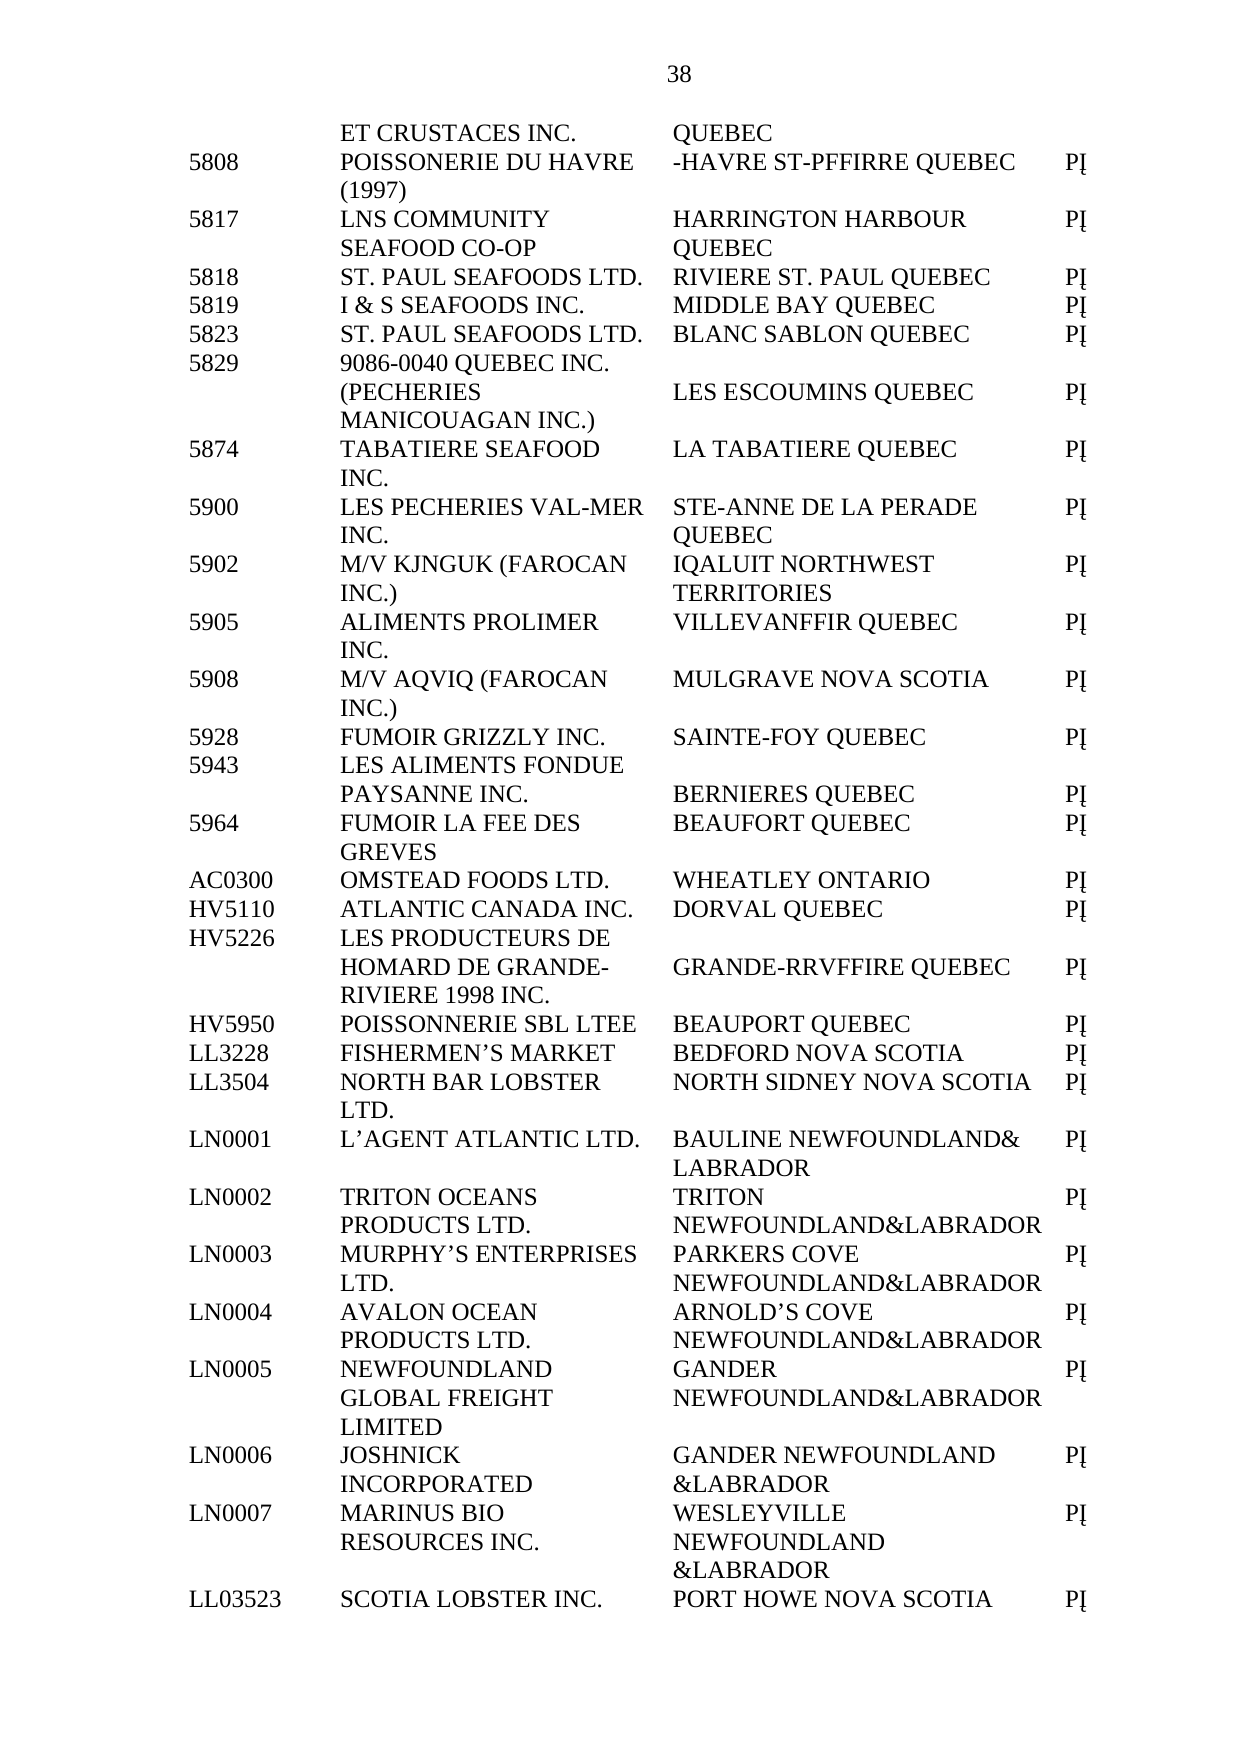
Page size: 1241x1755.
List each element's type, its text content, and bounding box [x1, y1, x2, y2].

table_cell PĮ [1054, 952, 1204, 981]
table_cell [661, 981, 1053, 1009]
table_cell PĮ [1054, 492, 1204, 549]
table_cell Les Aliments Fondue [329, 751, 661, 779]
table_cell [1054, 923, 1204, 952]
table_cell [177, 118, 328, 147]
table_cell 5928 [177, 722, 328, 751]
table_cell 5943 [177, 751, 328, 779]
table_cell BEAUFORT QUEBEC [661, 808, 1053, 866]
table_cell GANDER NEWFOUNDLAND&LABRADOR [661, 1354, 1053, 1441]
table_cell [661, 923, 1053, 952]
table_cell WESLEYVILLE NEWFOUNDLAND &LABRADOR [661, 1498, 1053, 1584]
table_cell [177, 981, 328, 1009]
table_cell LL03523 [177, 1584, 328, 1613]
table_cell 5902 [177, 549, 328, 607]
table_cell SCOTIA LOBSTER INC. [329, 1584, 661, 1613]
table_cell 5905 [177, 607, 328, 664]
table_cell I & S Seafoods Inc. [329, 291, 661, 319]
table_cell PĮ [1054, 1182, 1204, 1239]
table_cell RIVIERE ST. PAUL QUEBEC [661, 262, 1053, 291]
table_cell MARINUS BIO RESOURCES INC. [329, 1498, 661, 1584]
table_cell PĮ [1054, 1441, 1204, 1498]
table_cell PĮ [1054, 262, 1204, 291]
table_cell Fumoir Grizzly Inc. [329, 722, 661, 751]
table_cell PĮ [1054, 434, 1204, 492]
table_cell St. Paul Seafoods Ltd. [329, 262, 661, 291]
table_cell 5808 [177, 147, 328, 204]
table_cell PĮ [1054, 1067, 1204, 1124]
table_cell [1054, 118, 1204, 147]
table_cell HV5226 [177, 923, 328, 952]
table_cell et Crustaces Inc. [329, 118, 661, 147]
table_cell parkers cove NEWFOUNDLAND&LABRADOR [661, 1239, 1053, 1297]
table_cell 5819 [177, 291, 328, 319]
table_cell arnold’s cove NEWFOUNDLAND&LABRADOR [661, 1297, 1053, 1354]
table_cell Les Pecheries Val-Mer Inc. [329, 492, 661, 549]
table_cell 5908 [177, 664, 328, 722]
table_cell North Bar Lobster Ltd. [329, 1067, 661, 1124]
table_cell PĮ [1054, 808, 1204, 866]
table_cell LN0005 [177, 1354, 328, 1441]
table_cell [1054, 348, 1204, 377]
table_cell WHEATLEY ONTARIO [661, 866, 1053, 894]
table_cell PĮ [1054, 722, 1204, 751]
table_cell Poissonerie du Havre (1997) [329, 147, 661, 204]
table_cell Les Producteurs de [329, 923, 661, 952]
table_cell [661, 751, 1053, 779]
table_cell VILLEVANffiR QUEBEC [661, 607, 1053, 664]
table_cell LNS Community Seafood Co-op [329, 204, 661, 262]
table_cell 5964 [177, 808, 328, 866]
table_cell Tabatiere Seafood Inc. [329, 434, 661, 492]
table_cell LN0006 [177, 1441, 328, 1498]
table_cell murphy’s enterprises Ltd. [329, 1239, 661, 1297]
table_cell [177, 377, 328, 434]
table_cell DORVAL QUEBEC [661, 894, 1053, 923]
table_cell 5823 [177, 319, 328, 348]
table_cell 9086-0040 Quebec Inc. [329, 348, 661, 377]
table_cell PĮ [1054, 204, 1204, 262]
table_cell NEWFOUNDLAND GLOBAL FREIGHT LIMITED [329, 1354, 661, 1441]
table_cell PĮ [1054, 1124, 1204, 1182]
table_cell [661, 348, 1053, 377]
table_cell AC0300 [177, 866, 328, 894]
table_cell PĮ [1054, 866, 1204, 894]
table_cell NORTH SIDNEY NOVA SCOTIA [661, 1067, 1053, 1124]
table_cell PĮ [1054, 1038, 1204, 1067]
table_cell MULGRAVE NOVA SCOTIA [661, 664, 1053, 722]
table_cell PĮ [1054, 319, 1204, 348]
table_cell -HAVRE ST-PffiRRE QUEBEC [661, 147, 1053, 204]
table_cell LL3228 [177, 1038, 328, 1067]
table_cell Omstead Foods Ltd. [329, 866, 661, 894]
table_cell St. Paul Seafoods Ltd. [329, 319, 661, 348]
table_cell PĮ [1054, 664, 1204, 722]
table_cell PĮ [1054, 607, 1204, 664]
table_cell M/V Kjnguk (Farocan Inc.) [329, 549, 661, 607]
table_cell PĮ [1054, 377, 1204, 434]
table_cell Paysanne Inc. [329, 779, 661, 808]
table_cell PĮ [1054, 894, 1204, 923]
table_cell LN0001 [177, 1124, 328, 1182]
table_cell LN0002 [177, 1182, 328, 1239]
table_cell 5874 [177, 434, 328, 492]
table_cell PĮ [1054, 1354, 1204, 1441]
table_cell [1054, 981, 1204, 1009]
table_cell 5818 [177, 262, 328, 291]
table_cell LN0004 [177, 1297, 328, 1354]
table_cell TRITON OCEANS PRODUCTS LTD. [329, 1182, 661, 1239]
table_cell HV5950 [177, 1009, 328, 1038]
table_cell Poissonnerie SBL Ltee [329, 1009, 661, 1038]
table_cell GANDER NEWFOUNDLAND &LABRADOR [661, 1441, 1053, 1498]
table_cell HV5110 [177, 894, 328, 923]
table_cell Homard de Grande- [329, 952, 661, 981]
table_cell PĮ [1054, 1297, 1204, 1354]
table_cell BLANC SABLON QUEBEC [661, 319, 1053, 348]
table_cell PĮ [1054, 1498, 1204, 1584]
table_cell BEDFORD NOVA SCOTIA [661, 1038, 1053, 1067]
table_cell QUEBEC [661, 118, 1053, 147]
table_cell LA TABATIERE QUEBEC [661, 434, 1053, 492]
table_cell LES ESCOUMINS QUEBEC [661, 377, 1053, 434]
table_cell PĮ [1054, 1009, 1204, 1038]
table_cell Fumoir la Fee des Greves [329, 808, 661, 866]
table_cell PĮ [1054, 147, 1204, 204]
table_cell [177, 779, 328, 808]
table_cell [177, 952, 328, 981]
table_cell GRANDE-RrVffiRE QUEBEC [661, 952, 1053, 981]
table_cell 5829 [177, 348, 328, 377]
table_cell MIDDLE BAY QUEBEC [661, 291, 1053, 319]
table_cell PĮ [1054, 1239, 1204, 1297]
table_cell Aliments Prolimer Inc. [329, 607, 661, 664]
table_cell avalon ocean products Ltd. [329, 1297, 661, 1354]
table_cell PĮ [1054, 779, 1204, 808]
table_cell HARRINGTON HARBOUR QUEBEC [661, 204, 1053, 262]
table_cell PĮ [1054, 291, 1204, 319]
table_cell LN0007 [177, 1498, 328, 1584]
table_cell BAULINE NEWFOUNDLAND& LABRADOR [661, 1124, 1053, 1182]
table_cell PĮ [1054, 549, 1204, 607]
table_cell LL3504 [177, 1067, 328, 1124]
table_cell STE-ANNE DE LA PERADE QUEBEC [661, 492, 1053, 549]
table_cell M/V Aqviq (Farocan Inc.) [329, 664, 661, 722]
table_cell (Pecheries Manicouagan Inc.) [329, 377, 661, 434]
table_cell LN0003 [177, 1239, 328, 1297]
table_cell 5900 [177, 492, 328, 549]
table_cell Fishermen’s Market [329, 1038, 661, 1067]
table_cell Atlantic Canada Inc. [329, 894, 661, 923]
table_cell Riviere 1998 Inc. [329, 981, 661, 1009]
table_cell PĮ [1054, 1584, 1204, 1613]
table_cell JOSHNICK INCORPORATED [329, 1441, 661, 1498]
table_cell triton NEWFOUNDLAND&LABRADOR [661, 1182, 1053, 1239]
table_cell SAINTE-FOY QUEBEC [661, 722, 1053, 751]
table_cell L’AGENT ATLANTIC LTD. [329, 1124, 661, 1182]
table_cell BEAUPORT QUEBEC [661, 1009, 1053, 1038]
table_cell [1054, 751, 1204, 779]
table_cell PORT HOWE NOVA SCOTIA [661, 1584, 1053, 1613]
table_cell IQALUIT NORTHWEST TERRITORIES [661, 549, 1053, 607]
table_cell 5817 [177, 204, 328, 262]
table_cell BERNIERES QUEBEC [661, 779, 1053, 808]
